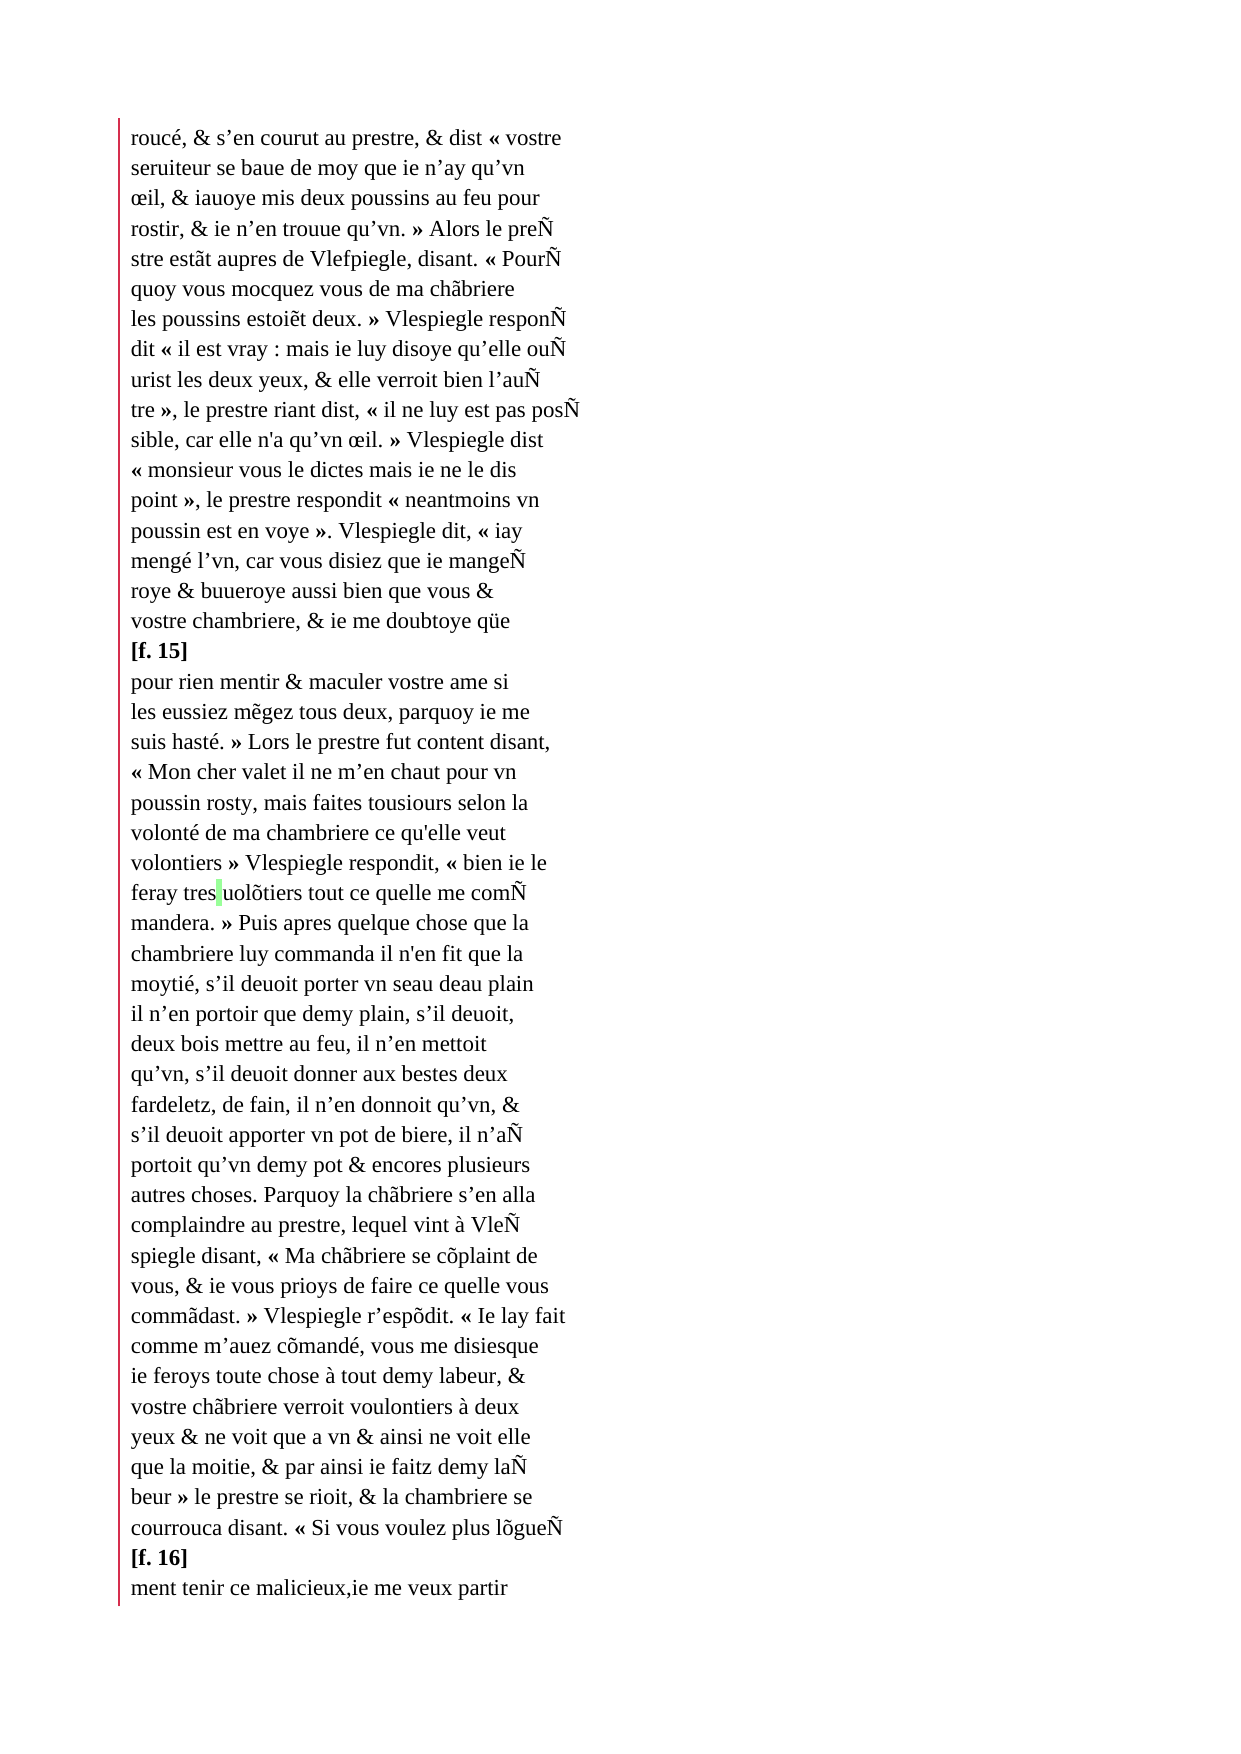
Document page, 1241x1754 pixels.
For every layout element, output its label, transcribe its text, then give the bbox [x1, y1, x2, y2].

text roucé, & s’en courut au prestre, & dist « vostre seruiteur se baue de moy que ie n’ay qu’vn œil, & iauoye mis deux poussins au feu pour rostir, & ie n’en trouue qu’vn. » Alors le preÑ stre estãt aupres de Vlefpiegle, disant. « PourÑ quoy vous mocquez vous de ma chãbriere les poussins estoiẽt deux. » Vlespiegle responÑ dit « il est vray : mais ie luy disoye qu’elle ouÑ urist les deux yeux, & elle verroit bien l’auÑ tre », le prestre riant dist, « il ne luy est pas posÑ sible, car elle n'a qu’vn œil. » Vlespiegle dist « monsieur vous le dictes mais ie ne le dis point », le prestre respondit « neantmoins vn poussin est en voye ». Vlespiegle dit, « iay mengé l’vn, car vous disiez que ie mangeÑ roye & buueroye aussi bien que vous & vostre chambriere, & ie me doubtoye qüe [f. 15] pour rien mentir & maculer vostre ame si les eussiez mẽgez tous deux, parquoy ie me suis hasté. » Lors le prestre fut content disant, « Mon cher valet il ne m’en chaut pour vn poussin rosty, mais faites tousiours selon la volonté de ma chambriere ce qu'elle veut volontiers » Vlespiegle respondit, « bien ie le feray tres uolõtiers tout ce quelle me comÑ mandera. » Puis apres quelque chose que la chambriere luy commanda il n'en fit que la moytié, s’il deuoit porter vn seau deau plain il n’en portoir que demy plain, s’il deuoit, deux bois mettre au feu, il n’en mettoit qu’vn, s’il deuoit donner aux bestes deux fardeletz, de fain, il n’en donnoit qu’vn, & s’il deuoit apporter vn pot de biere, il n’aÑ portoit qu’vn demy pot & encores plusieurs autres choses. Parquoy la chãbriere s’en alla complaindre au prestre, lequel vint à VleÑ spiegle disant, « Ma chãbriere se cõplaint de vous, & ie vous prioys de faire ce quelle vous commãdast. » Vlespiegle r’espõdit. « Ie lay fait comme m’auez cõmandé, vous me disiesque ie feroys toute chose à tout demy labeur, & vostre chãbriere verroit voulontiers à deux yeux & ne voit que a vn & ainsi ne voit elle que la moitie, & par ainsi ie faitz demy laÑ beur » le prestre se rioit, & la chambriere se courrouca disant. « Si vous voulez plus lõgueÑ [f. 16] ment tenir ce malicieux,ie me veux partir [120, 118, 1122, 1606]
